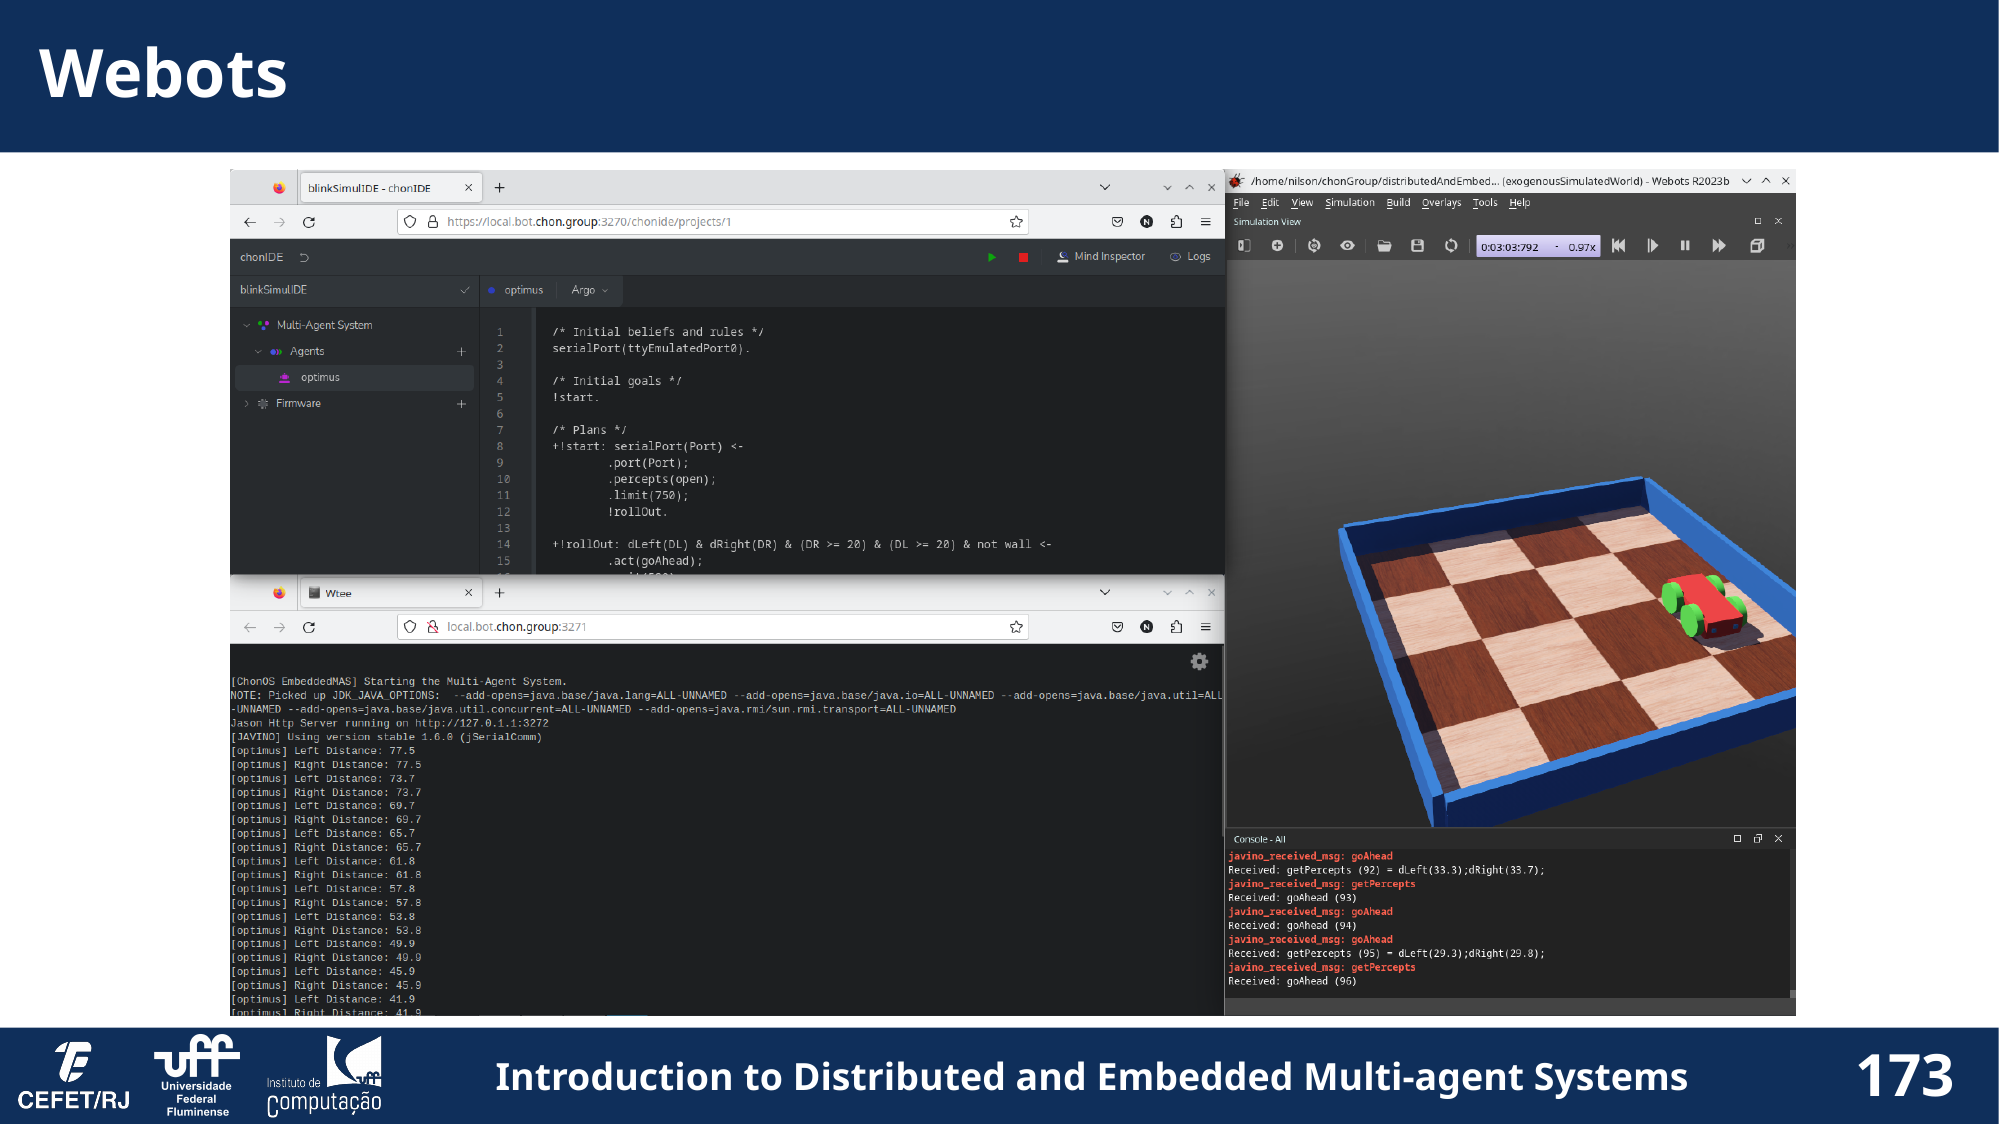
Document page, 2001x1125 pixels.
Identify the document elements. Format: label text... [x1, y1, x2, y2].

picture [18, 1021, 129, 1125]
picture [153, 1033, 241, 1121]
picture [230, 169, 1796, 1016]
text_box Webots [25, 23, 1998, 116]
picture [265, 1033, 383, 1118]
